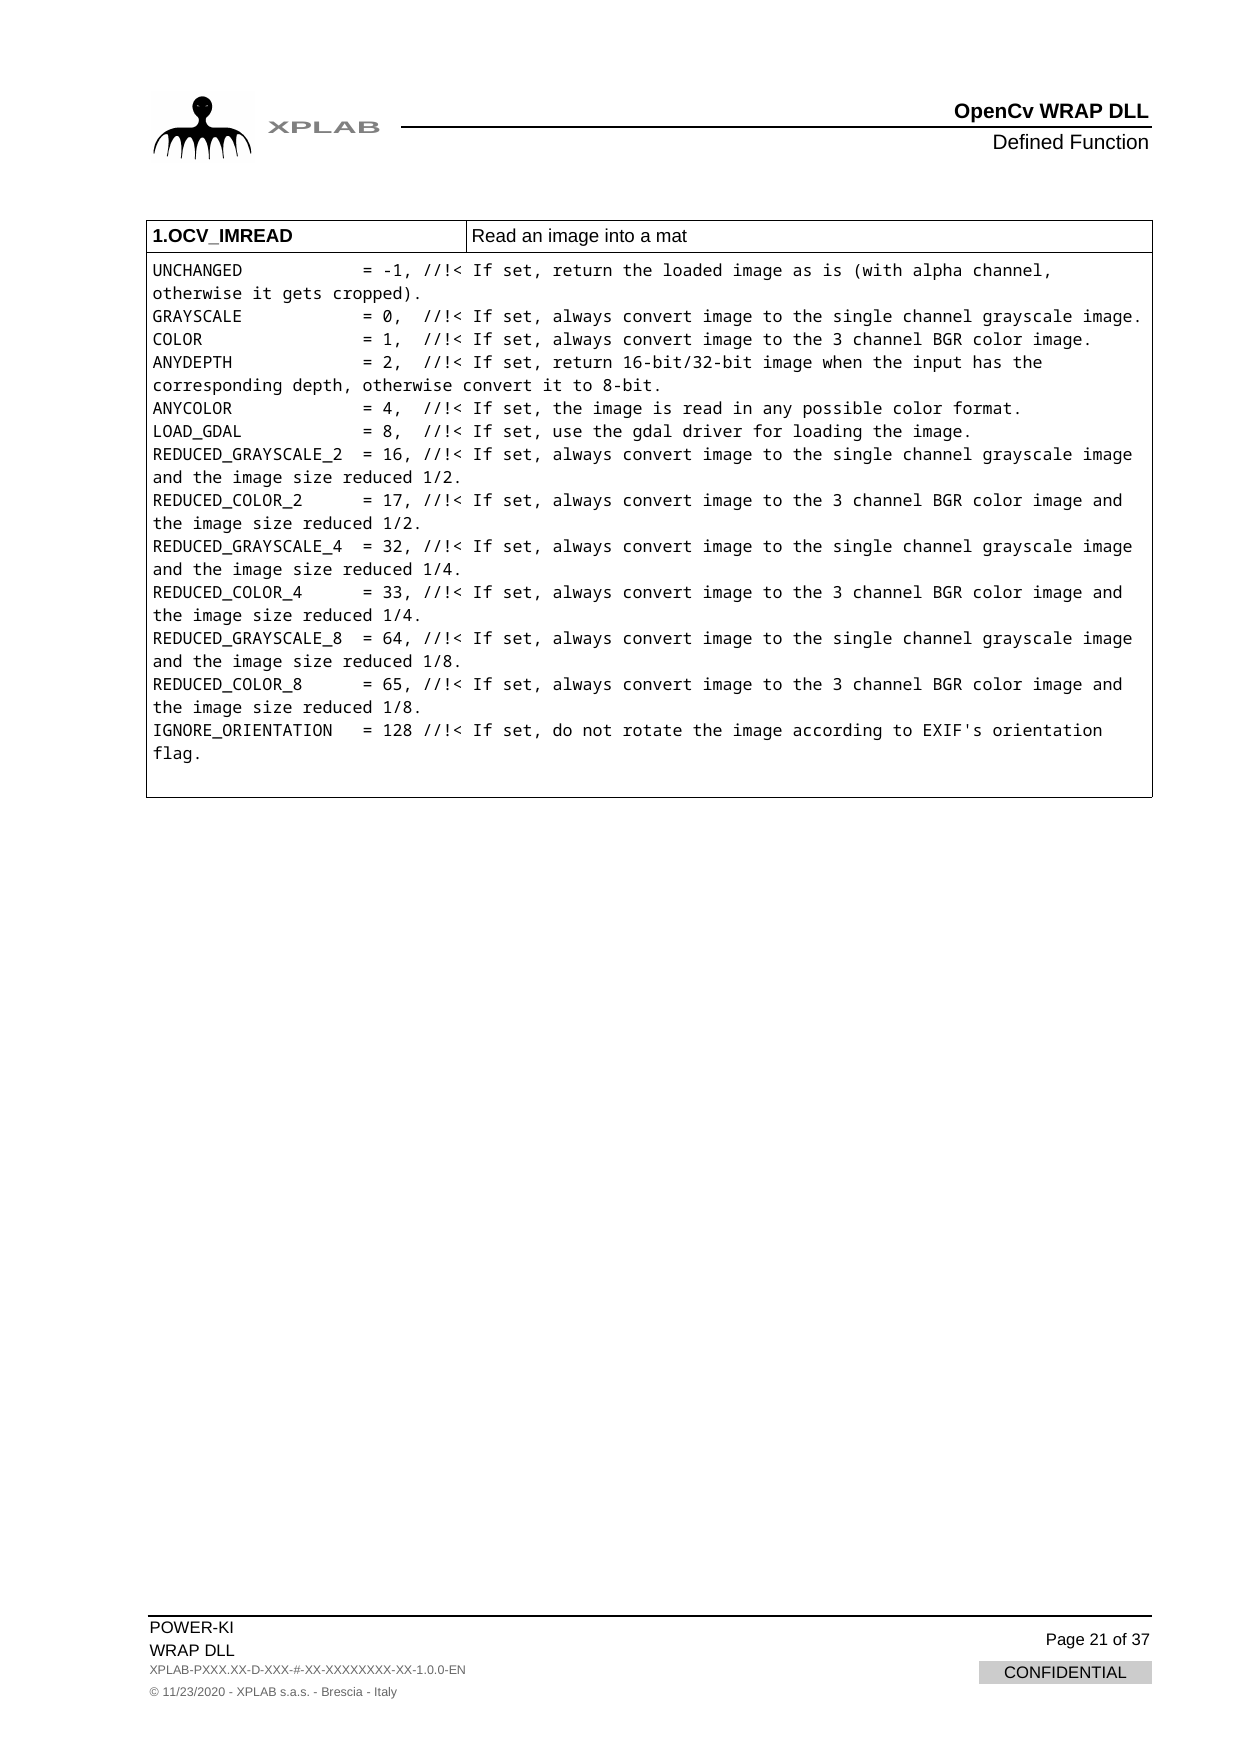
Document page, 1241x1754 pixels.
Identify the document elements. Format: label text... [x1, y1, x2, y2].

picture [150, 91, 255, 163]
table_header 1.OCV_IMREAD [147, 221, 466, 252]
table_cell UNCHANGED = -1, //!< If set, return the loaded image as is (with alpha channel, otherwise it gets cropped). GRAYSCALE = 0, //!< If set, always convert image to the single channel grayscale image. COLOR = 1, //!< If set, always convert image to the 3 channel BGR color image. ANYDEPTH = 2, //!< If set, return 16-bit/32-bit image when the input has the corresponding depth, otherwise convert it to 8-bit. ANYCOLOR = 4, //!< If set, the image is read in any possible color format. LOAD_GDAL = 8, //!< If set, use the gdal driver for loading the image. REDUCED_GRAYSCALE_2 = 16, //!< If set, always convert image to the single channel grayscale image and the image size reduced 1/2. REDUCED_COLOR_2 = 17, //!< If set, always convert image to the 3 channel BGR color image and the image size reduced 1/2. REDUCED_GRAYSCALE_4 = 32, //!< If set, always convert image to the single channel grayscale image and the image size reduced 1/4. REDUCED_COLOR_4 = 33, //!< If set, always convert image to the 3 channel BGR color image and the image size reduced 1/4. REDUCED_GRAYSCALE_8 = 64, //!< If set, always convert image to the single channel grayscale image and the image size reduced 1/8. REDUCED_COLOR_8 = 65, //!< If set, always convert image to the 3 channel BGR color image and the image size reduced 1/8. IGNORE_ORIENTATION = 128 //!< If set, do not rotate the image according to EXIF's orientation flag. [147, 253, 1152, 797]
table_header Read an image into a mat [467, 221, 1152, 252]
